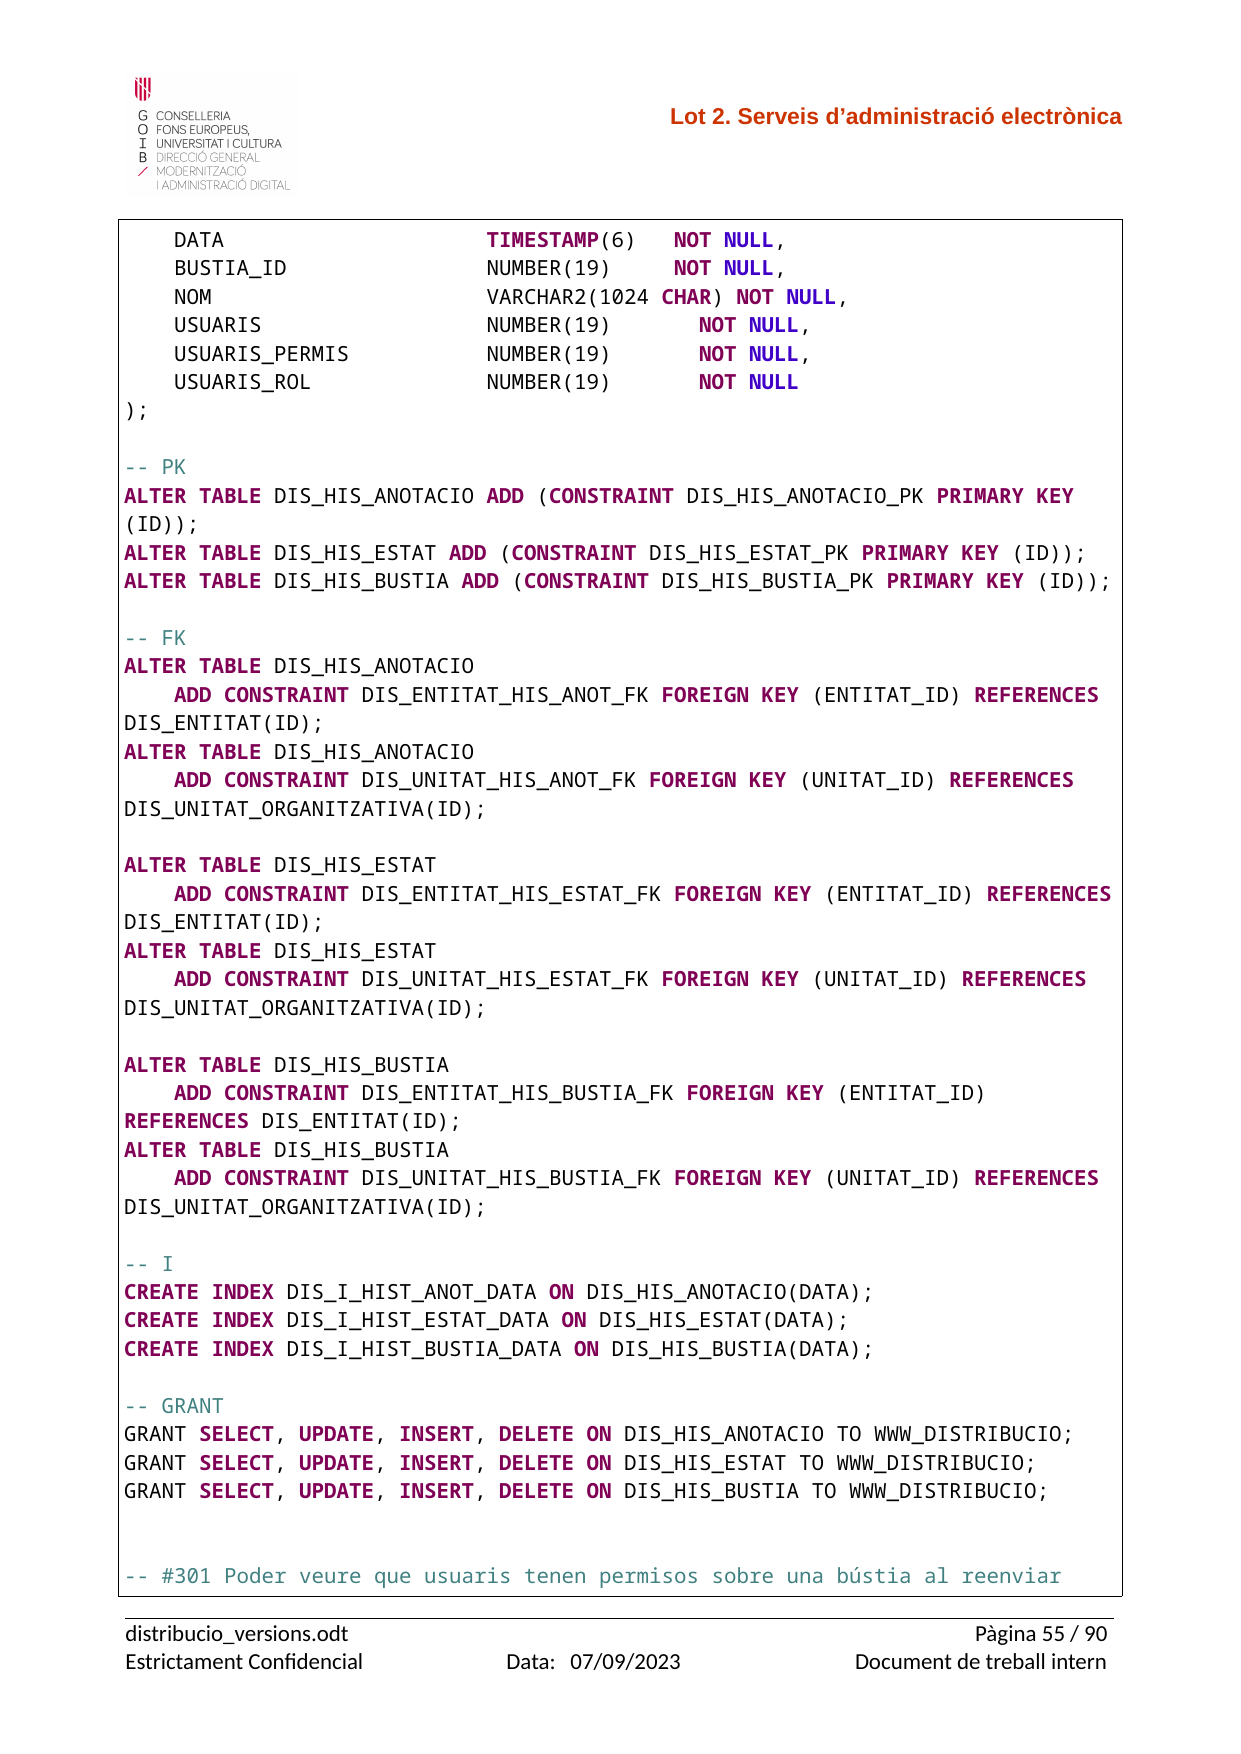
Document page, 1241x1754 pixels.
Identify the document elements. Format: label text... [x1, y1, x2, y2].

table_header DATA TIMESTAMP(6) NOT NULL, BUSTIA_ID NUMBER(19) NOT NULL, NOM VARCHAR2(1024 CHAR) NOT NULL, USUARIS NUMBER(19) NOT NULL, USUARIS_PERMIS NUMBER(19) NOT NULL, USUARIS_ROL NUMBER(19) NOT NULL ); -- PK ALTER TABLE DIS_HIS_ANOTACIO ADD (CONSTRAINT DIS_HIS_ANOTACIO_PK PRIMARY KEY (ID)); ALTER TABLE DIS_HIS_ESTAT ADD (CONSTRAINT DIS_HIS_ESTAT_PK PRIMARY KEY (ID)); ALTER TABLE DIS_HIS_BUSTIA ADD (CONSTRAINT DIS_HIS_BUSTIA_PK PRIMARY KEY (ID)); -- FK ALTER TABLE DIS_HIS_ANOTACIO ADD CONSTRAINT DIS_ENTITAT_HIS_ANOT_FK FOREIGN KEY (ENTITAT_ID) REFERENCES DIS_ENTITAT(ID); ALTER TABLE DIS_HIS_ANOTACIO ADD CONSTRAINT DIS_UNITAT_HIS_ANOT_FK FOREIGN KEY (UNITAT_ID) REFERENCES DIS_UNITAT_ORGANITZATIVA(ID); ALTER TABLE DIS_HIS_ESTAT ADD CONSTRAINT DIS_ENTITAT_HIS_ESTAT_FK FOREIGN KEY (ENTITAT_ID) REFERENCES DIS_ENTITAT(ID); ALTER TABLE DIS_HIS_ESTAT ADD CONSTRAINT DIS_UNITAT_HIS_ESTAT_FK FOREIGN KEY (UNITAT_ID) REFERENCES DIS_UNITAT_ORGANITZATIVA(ID); ALTER TABLE DIS_HIS_BUSTIA ADD CONSTRAINT DIS_ENTITAT_HIS_BUSTIA_FK FOREIGN KEY (ENTITAT_ID) REFERENCES DIS_ENTITAT(ID); ALTER TABLE DIS_HIS_BUSTIA ADD CONSTRAINT DIS_UNITAT_HIS_BUSTIA_FK FOREIGN KEY (UNITAT_ID) REFERENCES DIS_UNITAT_ORGANITZATIVA(ID); -- I CREATE INDEX DIS_I_HIST_ANOT_DATA ON DIS_HIS_ANOTACIO(DATA); CREATE INDEX DIS_I_HIST_ESTAT_DATA ON DIS_HIS_ESTAT(DATA); CREATE INDEX DIS_I_HIST_BUSTIA_DATA ON DIS_HIS_BUSTIA(DATA); -- GRANT GRANT SELECT, UPDATE, INSERT, DELETE ON DIS_HIS_ANOTACIO TO WWW_DISTRIBUCIO; GRANT SELECT, UPDATE, INSERT, DELETE ON DIS_HIS_ESTAT TO WWW_DISTRIBUCIO; GRANT SELECT, UPDATE, INSERT, DELETE ON DIS_HIS_BUSTIA TO WWW_DISTRIBUCIO; -- #301 Poder veure que usuaris tenen permisos sobre una bústia al reenviar [119, 220, 1122, 1596]
picture [126, 70, 299, 197]
